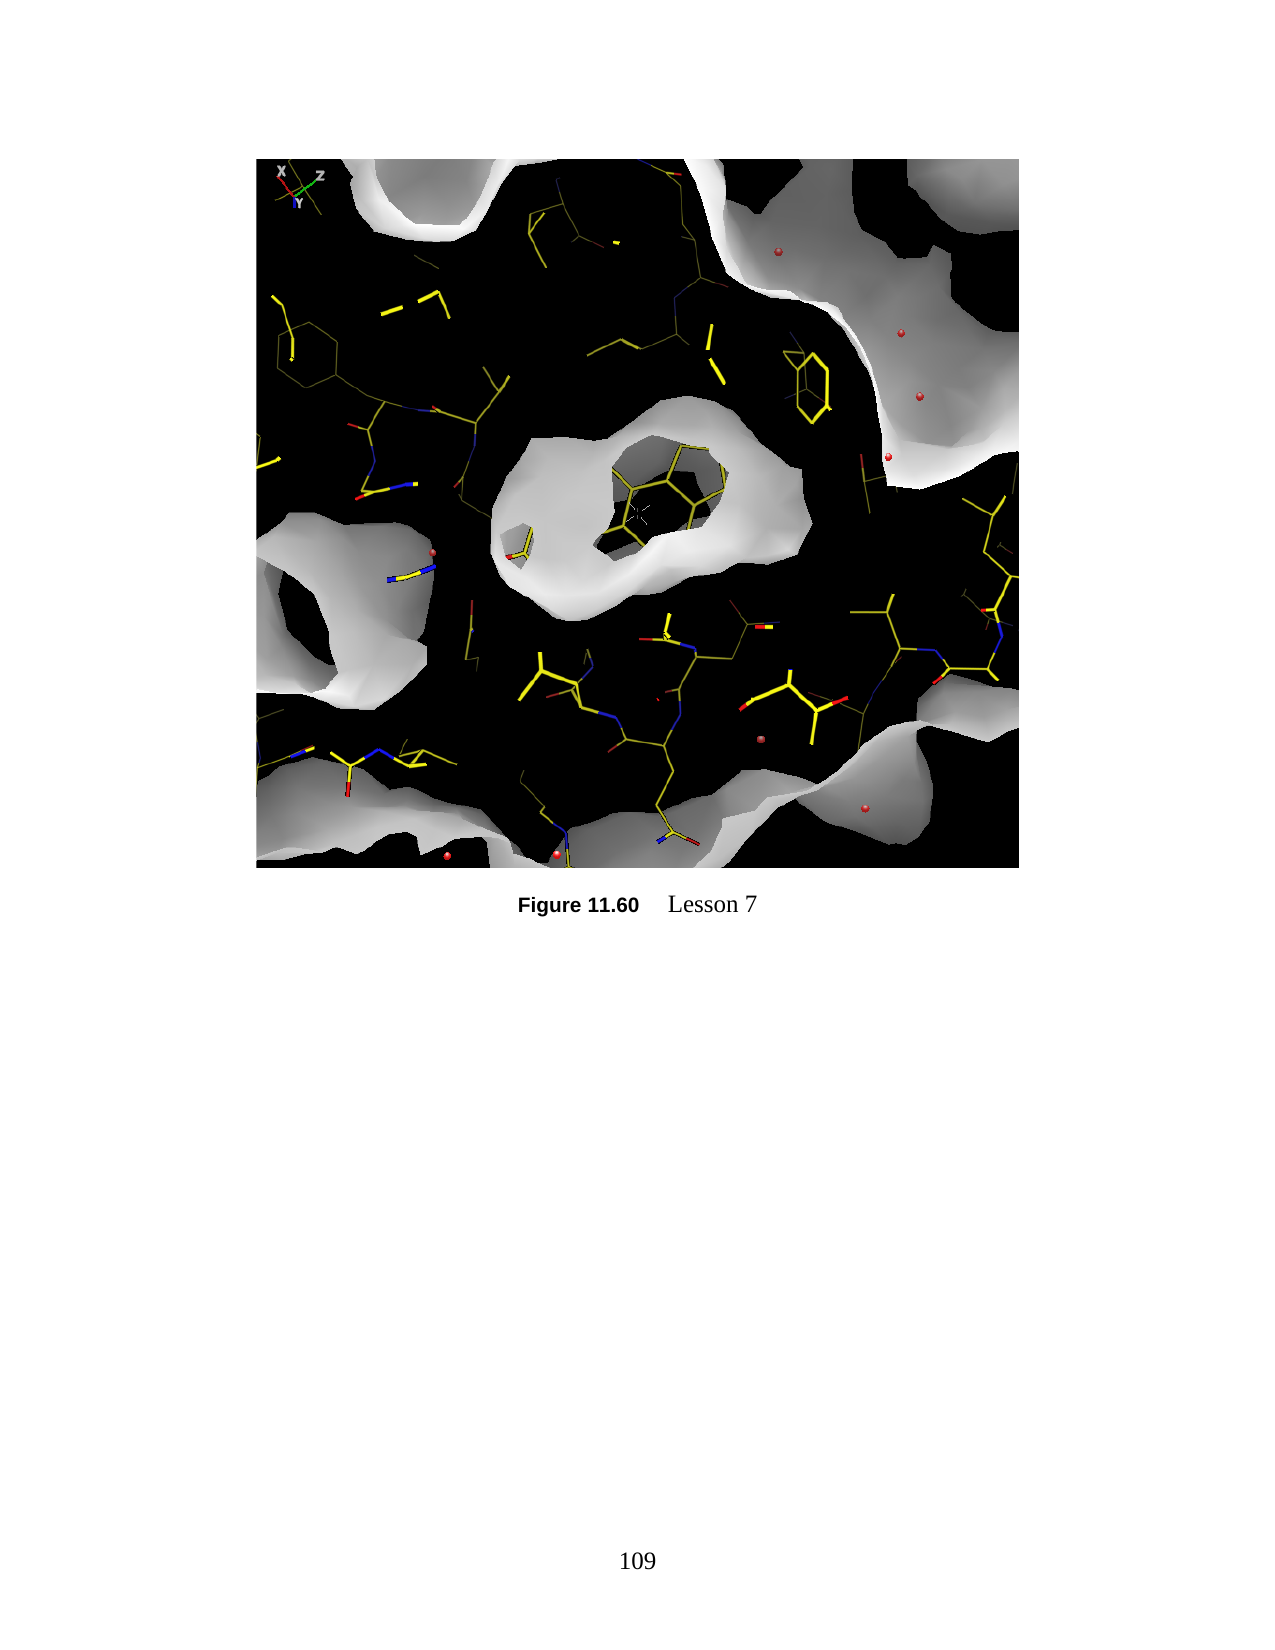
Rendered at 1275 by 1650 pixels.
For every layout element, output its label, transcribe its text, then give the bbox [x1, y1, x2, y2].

text Figure 11.60 Lesson 7 [150, 889, 1125, 918]
picture [256, 159, 1019, 868]
